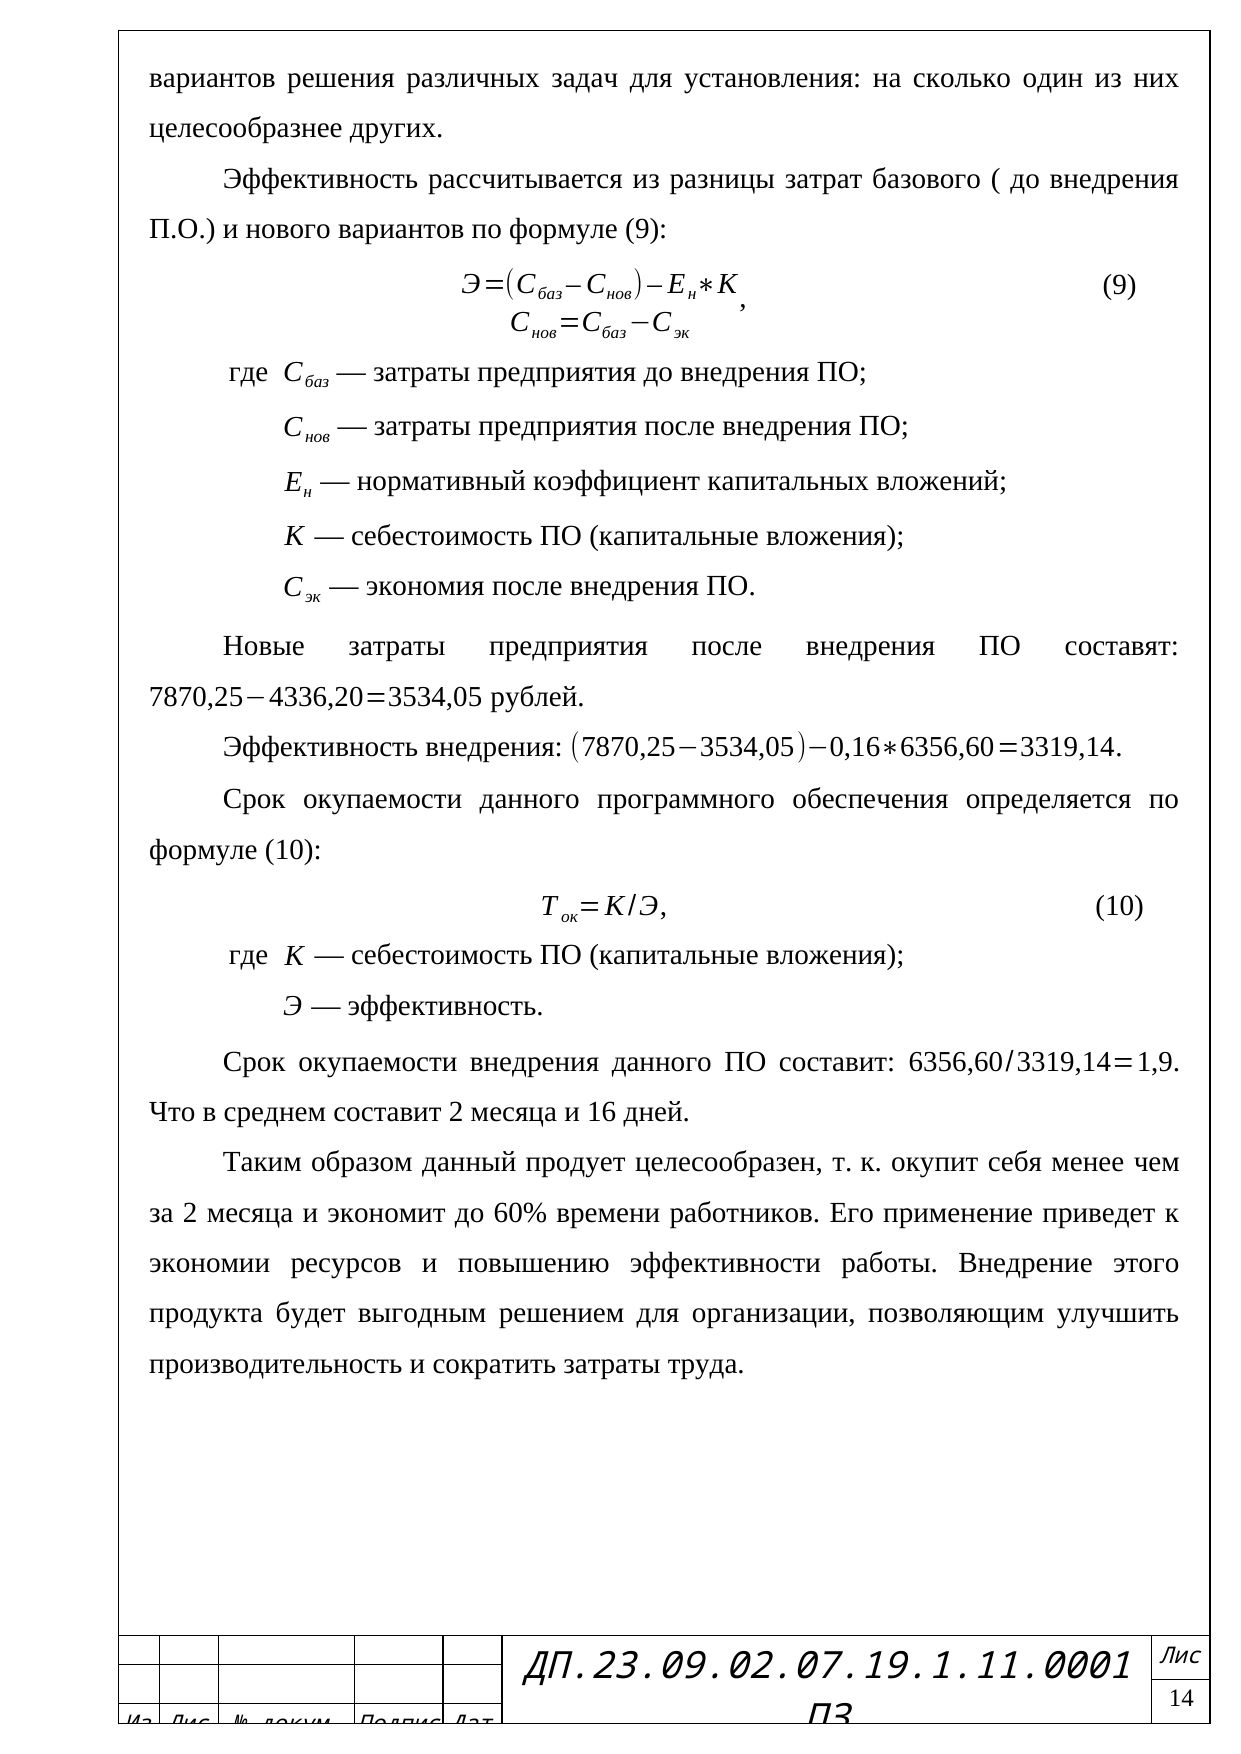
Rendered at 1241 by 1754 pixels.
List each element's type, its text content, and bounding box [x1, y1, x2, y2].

table_header , [149, 261, 1059, 348]
table_header (9) [1059, 261, 1180, 348]
table_header (10) [1059, 882, 1180, 932]
text Срок окупаемости внедрения данного ПО составит: . Что в среднем составит 2 месяца и 16 дней. [149, 1044, 1180, 1128]
table_cell — себестоимость ПО (капитальные вложения); — эффективность. [278, 932, 1180, 1044]
table_cell — затраты предприятия до внедрения ПО; — затраты предприятия после внедрения ПО; — нормативный коэффициент капитальных вложений; — себестоимость ПО (капитальные вложения); — экономия после внедрения ПО. [278, 348, 1180, 628]
table_header , [149, 882, 1059, 932]
table_cell где [149, 348, 277, 628]
text Эффективность внедрения: . [149, 729, 1180, 765]
table_cell где [149, 932, 277, 1044]
text Таким образом данный продует целесообразен, т. к. окупит себя менее чем за 2 месяца и экономит до 60% времени работников. Его применение приведет к экономии ресурсов и повышению эффективности работы. Внедрение этого продукта будет выгодным решением для организации, позволяющим улучшить производительность и сократить затраты труда. [149, 1144, 1180, 1379]
text Новые затраты предприятия после внедрения ПО составят: рублей. [149, 628, 1180, 712]
text Срок окупаемости данного программного обеспечения определяется по формуле (10): [149, 782, 1180, 865]
text Эффективность рассчитывается из разницы затрат базового ( до внедрения П.О.) и нового вариантов по формуле (9): [149, 161, 1180, 245]
text вариантов решения различных задач для установления: на сколько один из них целесообразнее других. [149, 60, 1180, 144]
